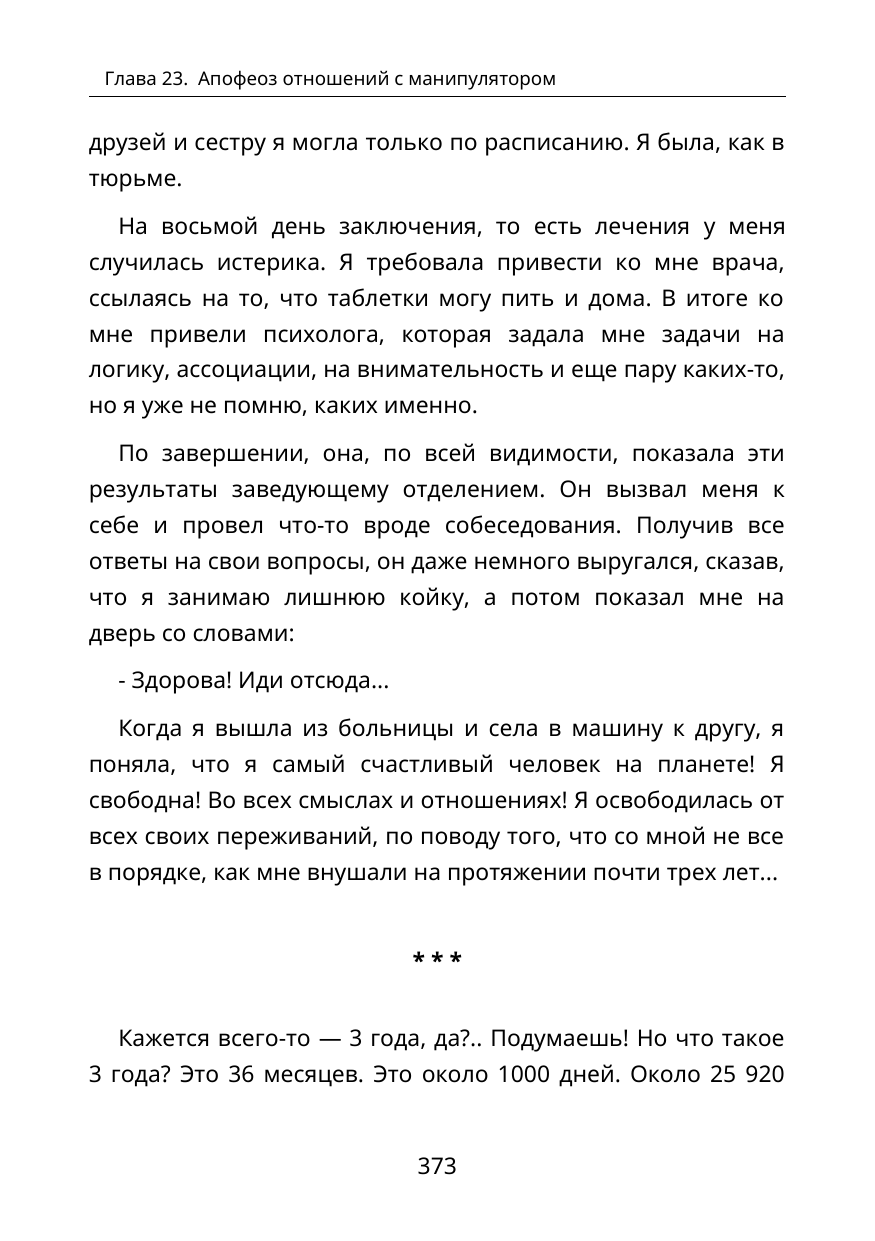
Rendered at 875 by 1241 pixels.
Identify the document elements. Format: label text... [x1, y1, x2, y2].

text На восьмой день заключения, то есть лечения у меня случилась истерика. Я требовала привести ко мне врача, ссылаясь на то, что таблетки могу пить и дома. В итоге ко мне привели психолога, которая задала мне задачи на логику, ассоциации, на внимательность и еще пару каких-то, но я уже не помню, каких именно. [88, 210, 786, 421]
text Когда я вышла из больницы и села в машину к другу, я поняла, что я самый счастливый человек на планете! Я свободна! Во всех смыслах и отношениях! Я освободилась от всех своих переживаний, по поводу того, что со мной не все в порядке, как мне внушали на протяжении почти трех лет... [88, 712, 786, 887]
text - Здорова! Иди отсюда... [88, 664, 786, 696]
text друзей и сестру я могла только по расписанию. Я была, как в тюрьме. [88, 126, 786, 193]
text Кажется всего-то — 3 года, да?.. Подумаешь! Но что такое 3 года? Это 36 месяцев. Это около 1000 дней. Около 25 920 [88, 1022, 786, 1089]
text По завершении, она, по всей видимости, показала эти результаты заведующему отделением. Он вызвал меня к себе и провел что-то вроде собеседования. Получив все ответы на свои вопросы, он даже немного выругался, сказав, что я занимаю лишнюю койку, а потом показал мне на дверь со словами: [88, 437, 786, 648]
subtitle * * * [88, 945, 786, 976]
